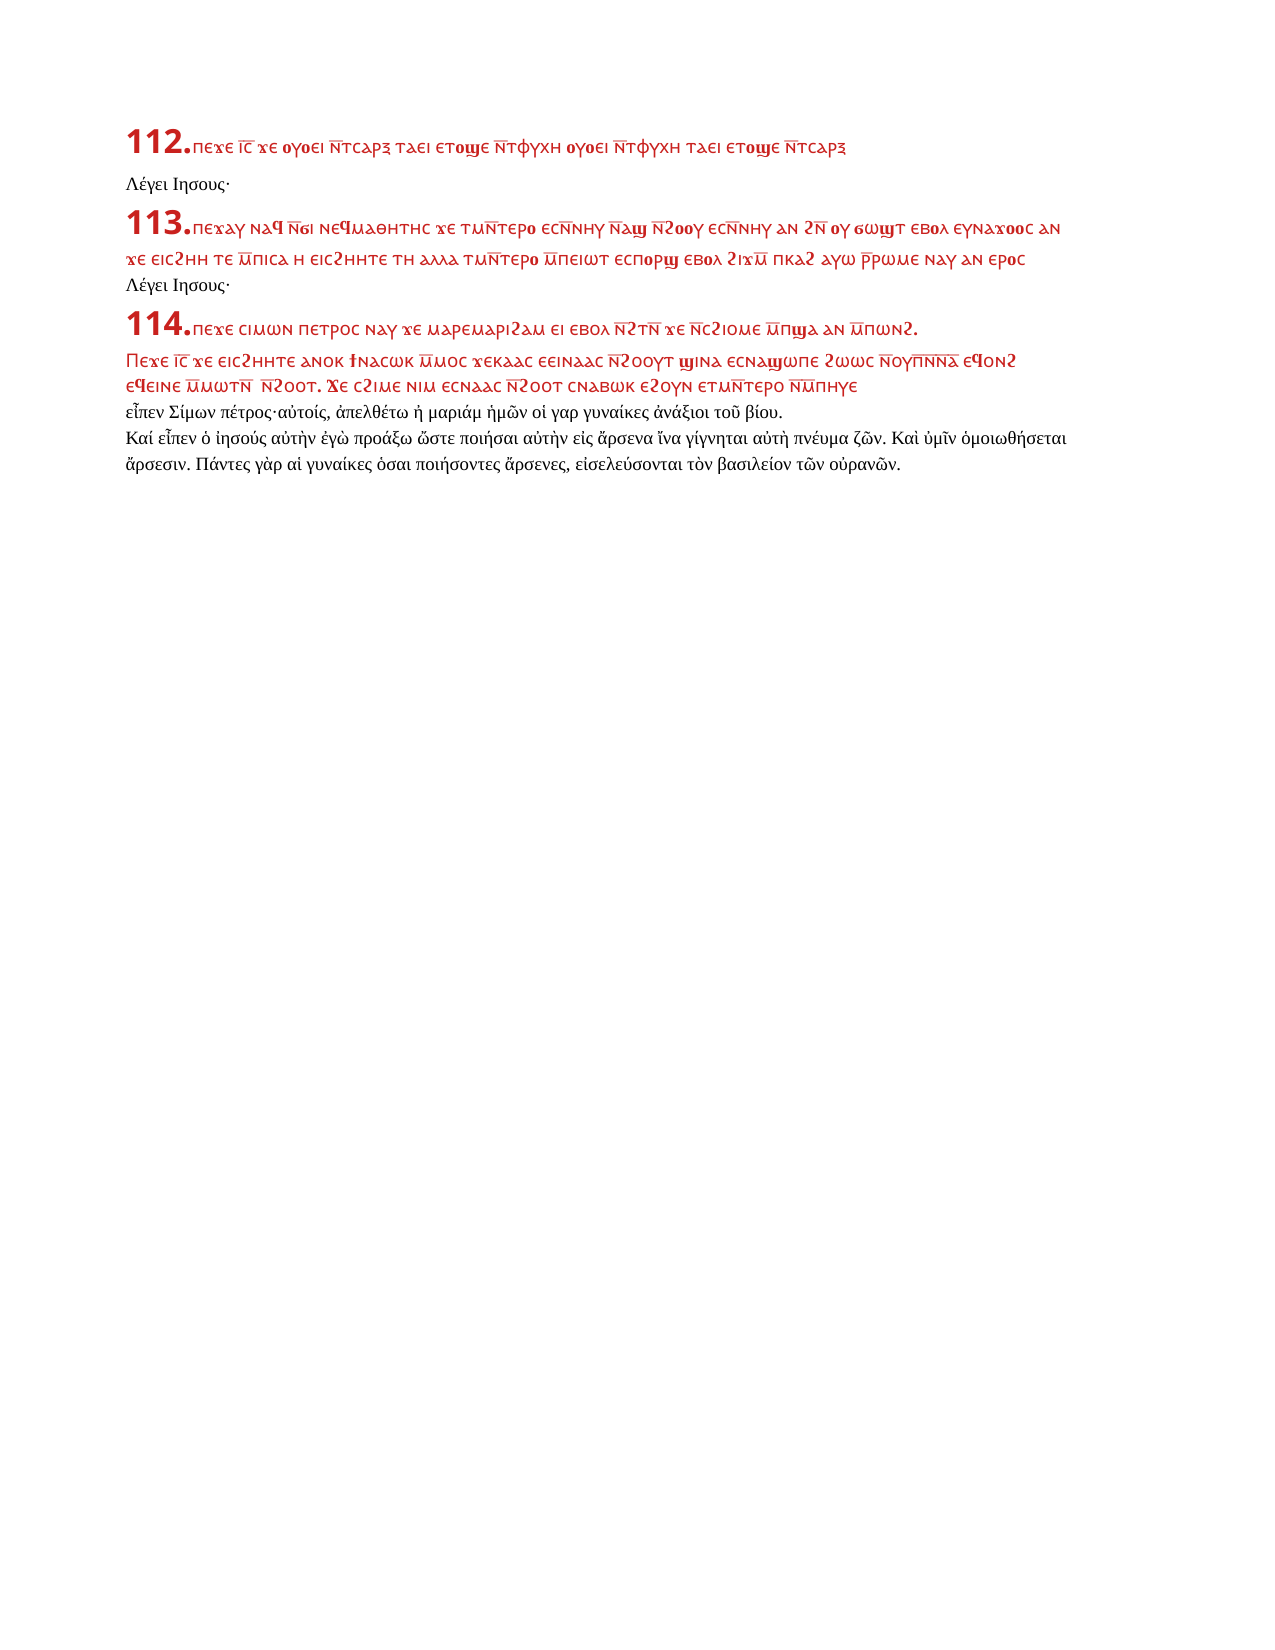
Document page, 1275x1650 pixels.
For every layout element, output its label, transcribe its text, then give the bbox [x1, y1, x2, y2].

list εἶπεν Σίμων πέτρος·αὐτοίς, ἀπελθέτω ἠ μαριάμ ἡμῶν οἱ γαρ γυναίκες ἀνάξιοι τοῦ βίου. Καί εἶπεν ὁ ἰησούς αὐτὴν ἐγὼ προάξω ὤστε ποιήσαι αὐτὴν εἰς ἄρσενα ἴνα γίγνηται αὐτὴ πνέυμα ζῶν. Καὶ ὐμῖν ὁμοιωθήσεται ἄρσεσιν. Πάντες γὰρ αἱ γυναίκες ὁσαι ποιήσοντες ἄρσενες, εἰσελεύσονται τὸν βασιλείον τῶν οὐρανῶν. [2, 401, 1068, 474]
list Λέγει Ιησους· [2, 173, 1068, 194]
list ⲡⲉϫⲉ ⲥⲓⲙⲱⲛ ⲡⲉⲧⲣⲟⲥ ⲛⲁⲩ ϫⲉ ⲙⲁⲣⲉⲙⲁⲣⲓϩⲁⲙ ⲉⲓ ⲉⲃⲟⲗ ⲛ̅ϩⲧⲛ̅ ϫⲉ ⲛ̅ⲥϩⲓⲟⲙⲉ ⲙ̅ⲡϣⲁ ⲁⲛ ⲙ̅ⲡⲱⲛϩ. Ⲡⲉϫⲉ ⲓ̅ⲥ̅ ϫⲉ ⲉⲓⲥϩⲏⲏⲧⲉ ⲁⲛⲟⲕ ϯⲛⲁⲥⲱⲕ ⲙ̅ⲙⲟⲥ ϫⲉⲕⲁⲁⲥ ⲉⲉⲓⲛⲁⲁⲥ ⲛ̅ϩⲟⲟⲩⲧ ϣⲓⲛⲁ ⲉⲥⲛⲁϣⲱⲡⲉ ϩⲱⲱⲥ ⲛ̅ⲟⲩⲡ̅ⲛ̅ⲛ̅ⲁ̅ ⲉϥⲟⲛϩ ⲉϥⲉⲓⲛⲉ ⲙ̅ⲙⲱⲧⲛ̅ ⲛ̅ϩⲟⲟⲧ. Ϫⲉ ⲥϩⲓⲙⲉ ⲛⲓⲙ ⲉⲥⲛⲁⲁⲥ ⲛ̅ϩⲟⲟⲧ ⲥⲛⲁⲃⲱⲕ ⲉϩⲟⲩⲛ ⲉⲧⲙⲛ̅ⲧⲉⲣⲟ ⲛ̅ⲙ̅ⲡⲏⲩⲉ [2, 300, 1068, 397]
list ⲡⲉϫⲉ ⲓ̅ⲥ̅ ϫⲉ oⲩoⲉⲓ ⲛ̅ⲧⲥⲁⲣⲝ ⲧⲁⲉⲓ ⲉⲧoϣⲉ ⲛ̅ⲧⲫⲩⲭⲏ oⲩoⲉⲓ ⲛ̅ⲧⲫⲩⲭⲏ ⲧⲁⲉⲓ ⲉⲧoϣⲉ ⲛ̅ⲧⲥⲁⲣⲝ [2, 118, 1068, 163]
list ⲡⲉϫⲁⲩ ⲛⲁϥ ⲛ̅ϭⲓ ⲛⲉϥⲙⲁⲑⲏⲧⲏⲥ ϫⲉ ⲧⲙⲛ̅ⲧⲉⲣo ⲉⲥⲛ̅ⲛⲏⲩ ⲛ̅ⲁϣ ⲛ̅ϩooⲩ ⲉⲥⲛ̅ⲛⲏⲩ ⲁⲛ ϩⲛ̅ oⲩ ϭⲱϣⲧ ⲉⲃoⲗ ⲉⲩⲛⲁϫooⲥ ⲁⲛ ϫⲉ ⲉⲓⲥϩⲏⲏ ⲧⲉ ⲙ̅ⲡⲓⲥⲁ ⲏ ⲉⲓⲥϩⲏⲏⲧⲉ ⲧⲏ ⲁⲗⲗⲁ ⲧⲙⲛ̅ⲧⲉⲣo ⲙ̅ⲡⲉⲓⲱⲧ ⲉⲥⲡoⲣϣ ⲉⲃoⲗ ϩⲓϫⲙ̅ ⲡⲕⲁϩ ⲁⲩⲱ ⲣ̅ⲣⲱⲙⲉ ⲛⲁⲩ ⲁⲛ ⲉⲣoⲥ [2, 198, 1068, 270]
list Λέγει Ιησους· [2, 274, 1068, 296]
